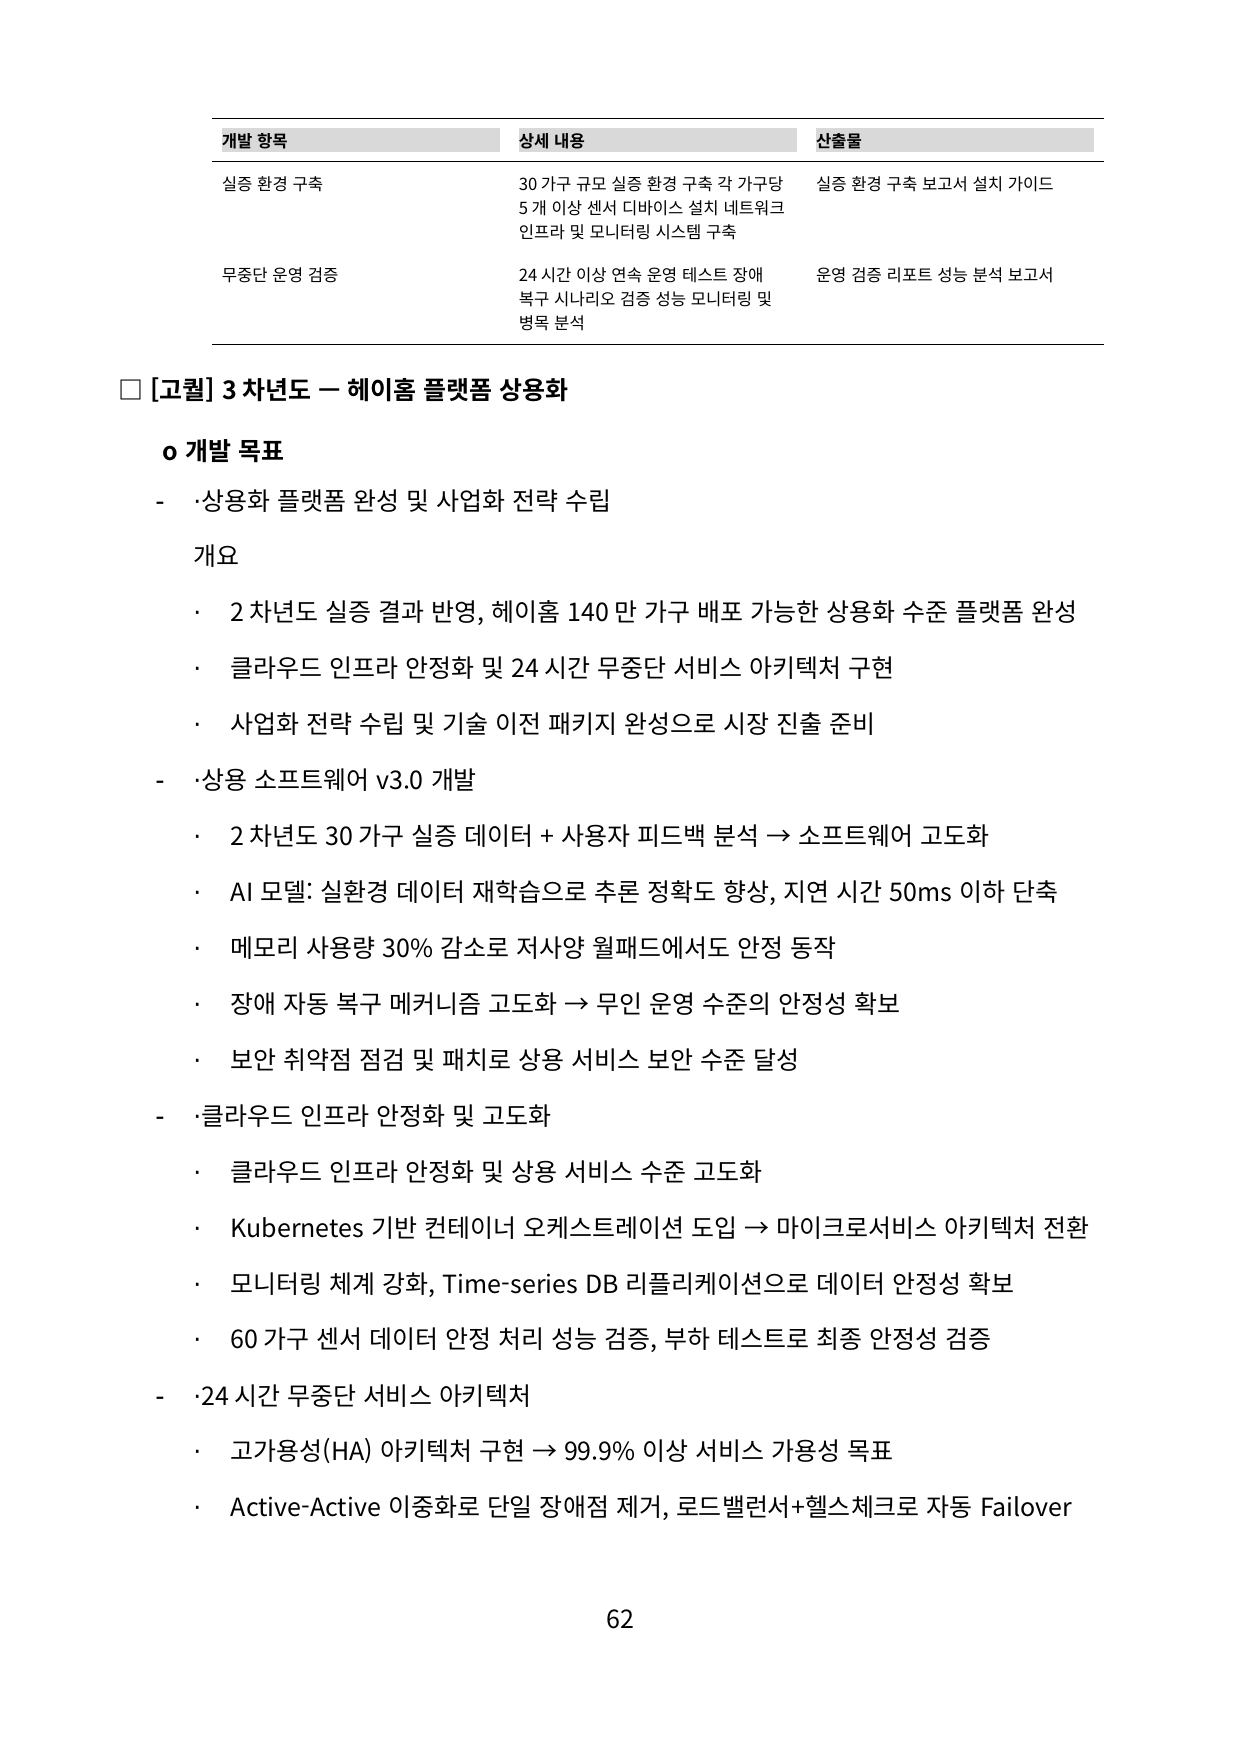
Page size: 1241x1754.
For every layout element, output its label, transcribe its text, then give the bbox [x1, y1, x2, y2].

table_cell 무중단 운영 검증 [212, 253, 509, 344]
list 클라우드 인프라 안정화 및 상용 서비스 수준 고도화 [193, 1152, 1122, 1188]
list 장애 자동 복구 메커니즘 고도화 → 무인 운영 수준의 안정성 확보 [193, 984, 1122, 1021]
list 2차년도 30가구 실증 데이터 + 사용자 피드백 분석 → 소프트웨어 고도화 [193, 817, 1122, 853]
list 사업화 전략 수립 및 기술 이전 패키지 완성으로 시장 진출 준비 [193, 705, 1122, 741]
list ⋅상용 소프트웨어 v3.0 개발 [156, 761, 1122, 797]
list Active-Active 이중화로 단일 장애점 제거, 로드밸런서+헬스체크로 자동 Failover [193, 1488, 1122, 1524]
list ⋅클라우드 인프라 안정화 및 고도화 [156, 1096, 1122, 1132]
list 보안 취약점 점검 및 패치로 상용 서비스 보안 수준 달성 [193, 1040, 1122, 1077]
table_cell 30가구 규모 실증 환경 구축 각 가구당 5개 이상 센서 디바이스 설치 네트워크 인프라 및 모니터링 시스템 구축 [509, 162, 806, 252]
list 클라우드 인프라 안정화 및 24시간 무중단 서비스 아키텍처 구현 [193, 649, 1122, 685]
table_cell 24시간 이상 연속 운영 테스트 장애 복구 시나리오 검증 성능 모니터링 및 병목 분석 [509, 253, 806, 344]
list 60가구 센서 데이터 안정 처리 성능 검증, 부하 테스트로 최종 안정성 검증 [193, 1320, 1122, 1356]
table_cell 실증 환경 구축 보고서 설치 가이드 [806, 162, 1103, 252]
subtitle o 개발 목표 [162, 432, 1122, 468]
table_header 상세 내용 [509, 119, 806, 161]
table_header 산출물 [806, 119, 1103, 161]
list ⋅24시간 무중단 서비스 아키텍처 [156, 1376, 1122, 1412]
table_cell 운영 검증 리포트 성능 분석 보고서 [806, 253, 1103, 344]
table_cell 실증 환경 구축 [212, 162, 509, 252]
list 메모리 사용량 30% 감소로 저사양 월패드에서도 안정 동작 [193, 928, 1122, 965]
table_header 개발 항목 [212, 119, 509, 161]
list 고가용성(HA) 아키텍처 구현 → 99.9% 이상 서비스 가용성 목표 [193, 1432, 1122, 1468]
list 2차년도 실증 결과 반영, 헤이홈 140만 가구 배포 가능한 상용화 수준 플랫폼 완성 [193, 593, 1122, 629]
list Kubernetes 기반 컨테이너 오케스트레이션 도입 → 마이크로서비스 아키텍처 전환 [193, 1208, 1122, 1244]
list 개요 [156, 537, 1122, 573]
subtitle □ [고퀄] 3차년도 — 헤이홈 플랫폼 상용화 [118, 370, 1122, 407]
list 모니터링 체계 강화, Time-series DB 리플리케이션으로 데이터 안정성 확보 [193, 1264, 1122, 1300]
list ⋅상용화 플랫폼 완성 및 사업화 전략 수립 [156, 481, 1122, 517]
list AI 모델: 실환경 데이터 재학습으로 추론 정확도 향상, 지연 시간 50ms 이하 단축 [193, 872, 1122, 909]
